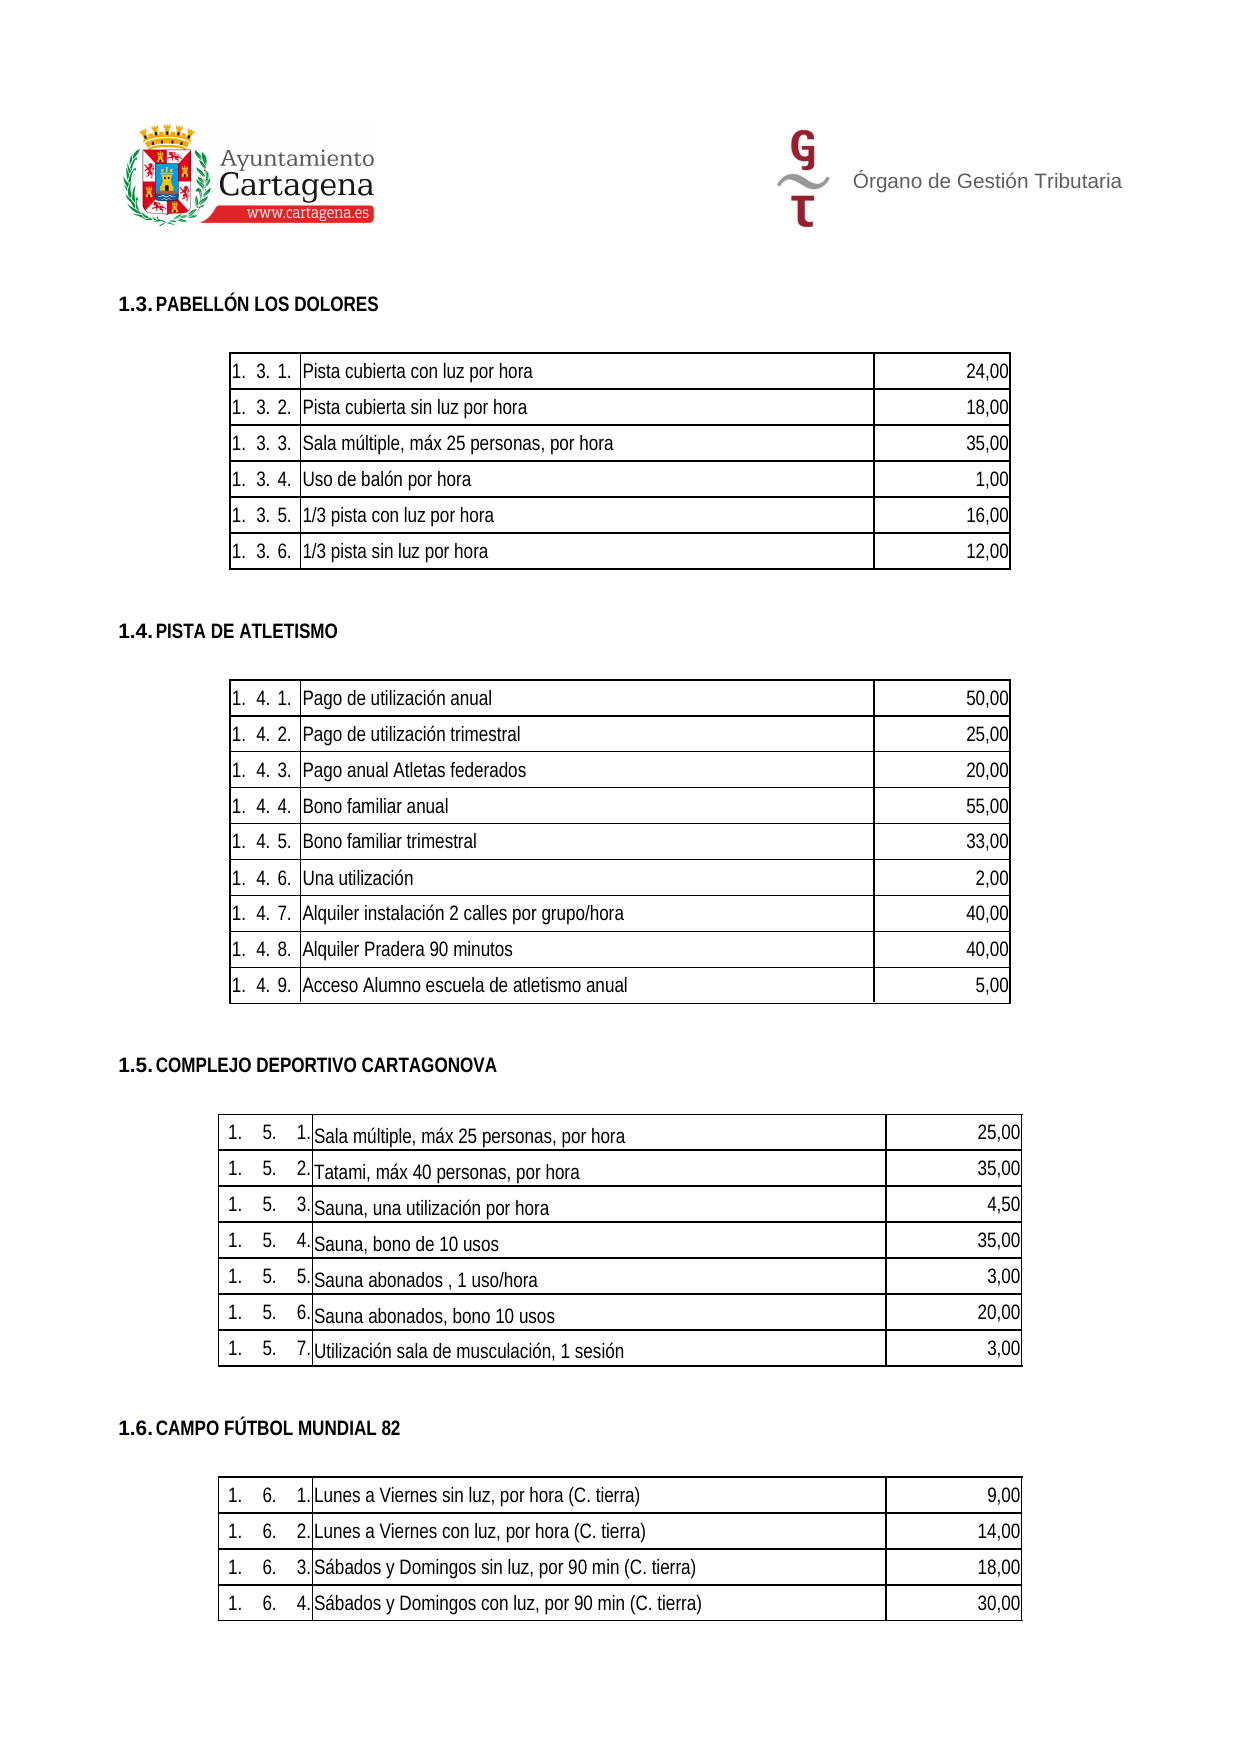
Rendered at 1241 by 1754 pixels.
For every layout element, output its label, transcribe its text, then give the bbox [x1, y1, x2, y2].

table_header 3. [251, 354, 276, 388]
table_cell Sábados y Domingos sin luz, por 90 min (C. tierra) [313, 1550, 885, 1584]
table_cell 3. [251, 426, 276, 460]
table_cell 55,00 [875, 788, 1009, 823]
table_header 1. [219, 1478, 243, 1512]
table_header 1. [231, 354, 251, 388]
table_cell 5. [244, 1295, 278, 1329]
table_cell 5. [244, 1223, 278, 1257]
table_header Pago de utilización anual [301, 681, 873, 715]
table_cell 7. [278, 1331, 312, 1365]
table_cell 5. [244, 1151, 278, 1185]
table_cell Alquiler instalación 2 calles por grupo/hora [301, 896, 873, 931]
table_cell 4. [276, 788, 300, 823]
table_cell 1. [231, 498, 251, 532]
table_cell 1. [231, 752, 251, 787]
table_cell 1. [231, 534, 251, 568]
table_cell 4. [251, 896, 276, 931]
table_cell 8. [276, 932, 300, 966]
table_cell 5. [244, 1259, 278, 1293]
table_cell 4. [278, 1223, 312, 1257]
table_cell Sauna abonados , 1 uso/hora [313, 1259, 885, 1293]
table_cell 1. [219, 1295, 243, 1329]
table_cell 1. [219, 1223, 243, 1257]
table_cell 6. [276, 534, 300, 568]
table_cell 1. [231, 788, 251, 823]
picture [117, 119, 379, 236]
table_cell 18,00 [887, 1550, 1021, 1584]
table_header 25,00 [887, 1115, 1021, 1149]
table_cell Sala múltiple, máx 25 personas, por hora [301, 426, 873, 460]
table_cell 4. [251, 824, 276, 859]
table_cell 3. [251, 462, 276, 496]
table_header 1. [231, 681, 251, 715]
table_cell 20,00 [887, 1295, 1021, 1329]
table_cell 4,50 [887, 1187, 1021, 1221]
table_cell 3. [251, 390, 276, 424]
table_cell 3. [278, 1187, 312, 1221]
table_header 9,00 [887, 1478, 1021, 1512]
table_cell 35,00 [887, 1223, 1021, 1257]
table_cell Pago anual Atletas federados [301, 752, 873, 787]
table_cell 3. [278, 1550, 312, 1584]
table_cell 4. [251, 968, 276, 1002]
table_header 1. [278, 1478, 312, 1512]
table_cell 2. [276, 717, 300, 751]
table_cell Una utilización [301, 860, 873, 894]
table_cell 5,00 [875, 968, 1009, 1002]
table_cell 1. [219, 1187, 243, 1221]
table_cell 3,00 [887, 1331, 1021, 1365]
table_header Sala múltiple, máx 25 personas, por hora [313, 1115, 885, 1149]
table_cell 3. [276, 752, 300, 787]
table_header 1. [276, 354, 300, 388]
table_cell 4. [251, 717, 276, 751]
table_cell 40,00 [875, 896, 1009, 931]
table_cell 1. [219, 1259, 243, 1293]
table_cell 2,00 [875, 860, 1009, 894]
table_cell 5. [276, 824, 300, 859]
table_cell Uso de balón por hora [301, 462, 873, 496]
table_cell 33,00 [875, 824, 1009, 859]
table_cell 1. [219, 1550, 243, 1584]
table_cell 4. [278, 1586, 312, 1620]
table_cell 20,00 [875, 752, 1009, 787]
table_header Pista cubierta con luz por hora [301, 354, 873, 388]
table_cell 9. [276, 968, 300, 1002]
table_cell 35,00 [875, 426, 1009, 460]
table_cell 14,00 [887, 1514, 1021, 1548]
list PISTA DE ATLETISMO [118, 618, 1122, 642]
table_cell 1. [231, 860, 251, 894]
table_cell Pago de utilización trimestral [301, 717, 873, 751]
table_cell 1. [231, 932, 251, 966]
table_header 24,00 [875, 354, 1009, 388]
table_cell 4. [251, 860, 276, 894]
list COMPLEJO DEPORTIVO CARTAGONOVA [118, 1053, 1122, 1077]
table_cell 1. [231, 462, 251, 496]
table_header Lunes a Viernes sin luz, por hora (C. tierra) [313, 1478, 885, 1512]
table_cell Pista cubierta sin luz por hora [301, 390, 873, 424]
table_cell 4. [251, 752, 276, 787]
table_cell 3,00 [887, 1259, 1021, 1293]
table_cell 1. [219, 1331, 243, 1365]
table_cell 7. [276, 896, 300, 931]
table_cell 1. [231, 426, 251, 460]
table_cell Acceso Alumno escuela de atletismo anual [301, 968, 873, 1002]
table_cell 5. [244, 1187, 278, 1221]
table_cell 6. [278, 1295, 312, 1329]
table_cell 30,00 [887, 1586, 1021, 1620]
table_cell Bono familiar trimestral [301, 824, 873, 859]
table_cell 6. [244, 1586, 278, 1620]
table_cell 18,00 [875, 390, 1009, 424]
table_cell Alquiler Pradera 90 minutos [301, 932, 873, 966]
table_cell 1. [219, 1151, 243, 1185]
table_cell 4. [251, 932, 276, 966]
table_cell 6. [276, 860, 300, 894]
list CAMPO FÚTBOL MUNDIAL 82 [118, 1416, 1122, 1439]
table_cell 1,00 [875, 462, 1009, 496]
table_cell 25,00 [875, 717, 1009, 751]
table_header 1. [276, 681, 300, 715]
table_cell 1. [231, 824, 251, 859]
table_header 5. [244, 1115, 278, 1149]
table_cell 5. [244, 1331, 278, 1365]
table_cell Utilización sala de musculación, 1 sesión [313, 1331, 885, 1365]
table_cell 4. [276, 462, 300, 496]
table_cell 1/3 pista con luz por hora [301, 498, 873, 532]
table_cell 6. [244, 1550, 278, 1584]
table_cell 35,00 [887, 1151, 1021, 1185]
table_cell 5. [276, 498, 300, 532]
table_cell 1. [231, 896, 251, 931]
table_cell 4. [251, 788, 276, 823]
table_cell 2. [278, 1514, 312, 1548]
table_cell 12,00 [875, 534, 1009, 568]
table_cell 1. [219, 1586, 243, 1620]
table_cell 5. [278, 1259, 312, 1293]
table_cell 40,00 [875, 932, 1009, 966]
table_cell Sauna abonados, bono 10 usos [313, 1295, 885, 1329]
table_cell 3. [276, 426, 300, 460]
table_cell Sauna, una utilización por hora [313, 1187, 885, 1221]
table_cell 16,00 [875, 498, 1009, 532]
table_cell Sábados y Domingos con luz, por 90 min (C. tierra) [313, 1586, 885, 1620]
table_cell 3. [251, 498, 276, 532]
table_cell Tatami, máx 40 personas, por hora [313, 1151, 885, 1185]
table_cell 6. [244, 1514, 278, 1548]
table_cell 1. [231, 968, 251, 1002]
table_cell Sauna, bono de 10 usos [313, 1223, 885, 1257]
table_header 4. [251, 681, 276, 715]
table_cell 1. [219, 1514, 243, 1548]
table_header 50,00 [875, 681, 1009, 715]
table_header 6. [244, 1478, 278, 1512]
table_cell 1/3 pista sin luz por hora [301, 534, 873, 568]
table_cell Lunes a Viernes con luz, por hora (C. tierra) [313, 1514, 885, 1548]
table_cell 1. [231, 717, 251, 751]
table_header 1. [219, 1115, 243, 1149]
table_cell 2. [276, 390, 300, 424]
table_cell 2. [278, 1151, 312, 1185]
list PABELLÓN LOS DOLORES [118, 292, 1122, 316]
table_cell 3. [251, 534, 276, 568]
table_cell Bono familiar anual [301, 788, 873, 823]
table_header 1. [278, 1115, 312, 1149]
table_cell 1. [231, 390, 251, 424]
